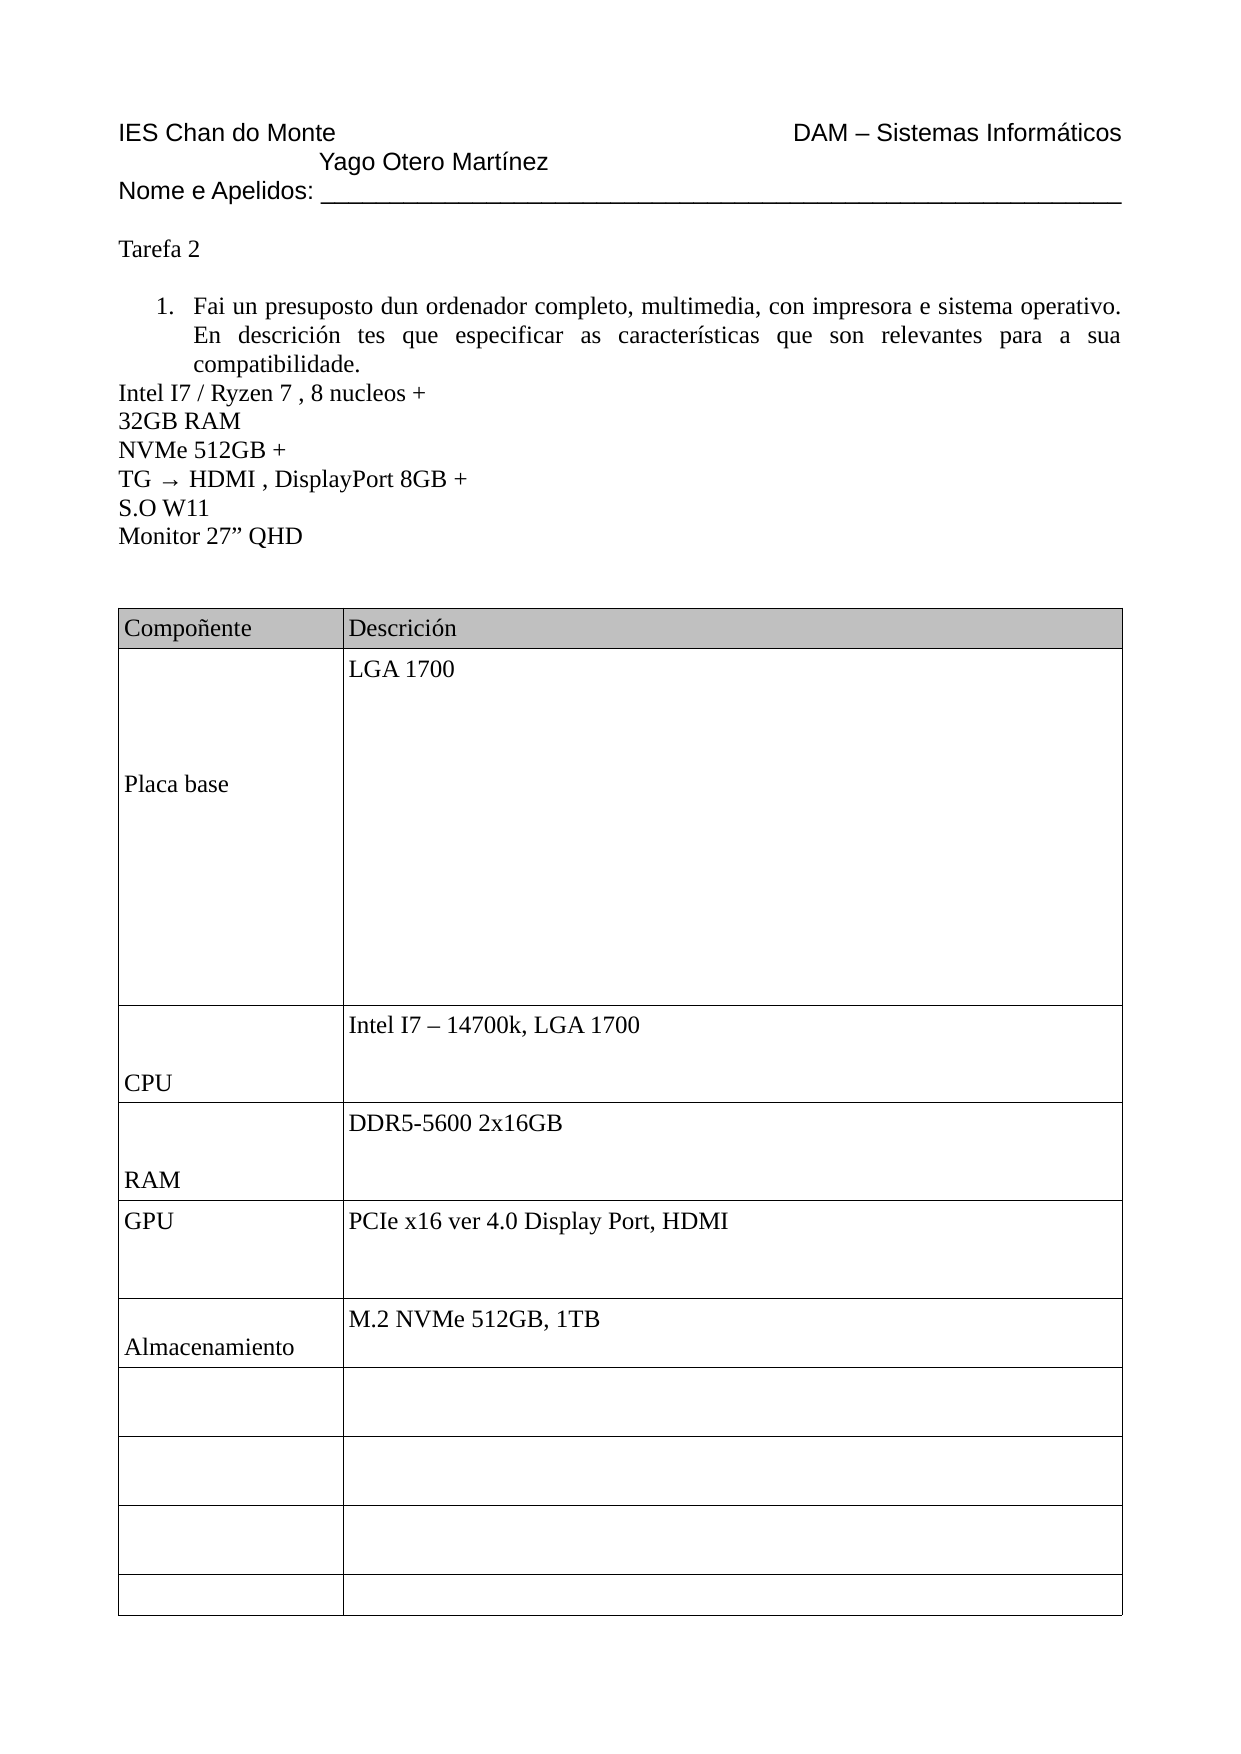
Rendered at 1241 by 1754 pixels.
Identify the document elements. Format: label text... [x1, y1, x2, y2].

text Tarefa 2 [118, 234, 1122, 263]
text Intel I7 / Ryzen 7 , 8 nucleos + [118, 378, 1122, 406]
table_cell LGA 1700 [344, 649, 1122, 1004]
table_cell Placa base [119, 649, 343, 1004]
table_cell DDR5-5600 2x16GB [344, 1103, 1122, 1200]
table_header Descrición [344, 609, 1122, 648]
table_cell [344, 1575, 1122, 1614]
table_cell [119, 1368, 343, 1436]
text S.O W11 [118, 493, 1122, 521]
table_cell Intel I7 – 14700k, LGA 1700 [344, 1006, 1122, 1102]
text 32GB RAM [118, 406, 1122, 435]
table_cell [119, 1575, 343, 1614]
list Fai un presuposto dun ordenador completo, multimedia, con impresora e sistema operativo. En descrición tes que especificar as características que son relevantes para a sua compatibilidade. [156, 291, 1122, 378]
table_cell [119, 1437, 343, 1505]
text NVMe 512GB + [118, 435, 1122, 464]
table_cell PCIe x16 ver 4.0 Display Port, HDMI [344, 1201, 1122, 1298]
table_cell Almacenamiento [119, 1299, 343, 1367]
text TG → HDMI , DisplayPort 8GB + [118, 464, 1122, 493]
table_cell [344, 1368, 1122, 1436]
text Monitor 27” QHD [118, 521, 1122, 550]
table_cell RAM [119, 1103, 343, 1200]
table_cell [119, 1506, 343, 1574]
table_cell GPU [119, 1201, 343, 1298]
table_cell CPU [119, 1006, 343, 1102]
table_cell [344, 1437, 1122, 1505]
table_header Compoñente [119, 609, 343, 648]
table_cell [344, 1506, 1122, 1574]
table_cell M.2 NVMe 512GB, 1TB [344, 1299, 1122, 1367]
